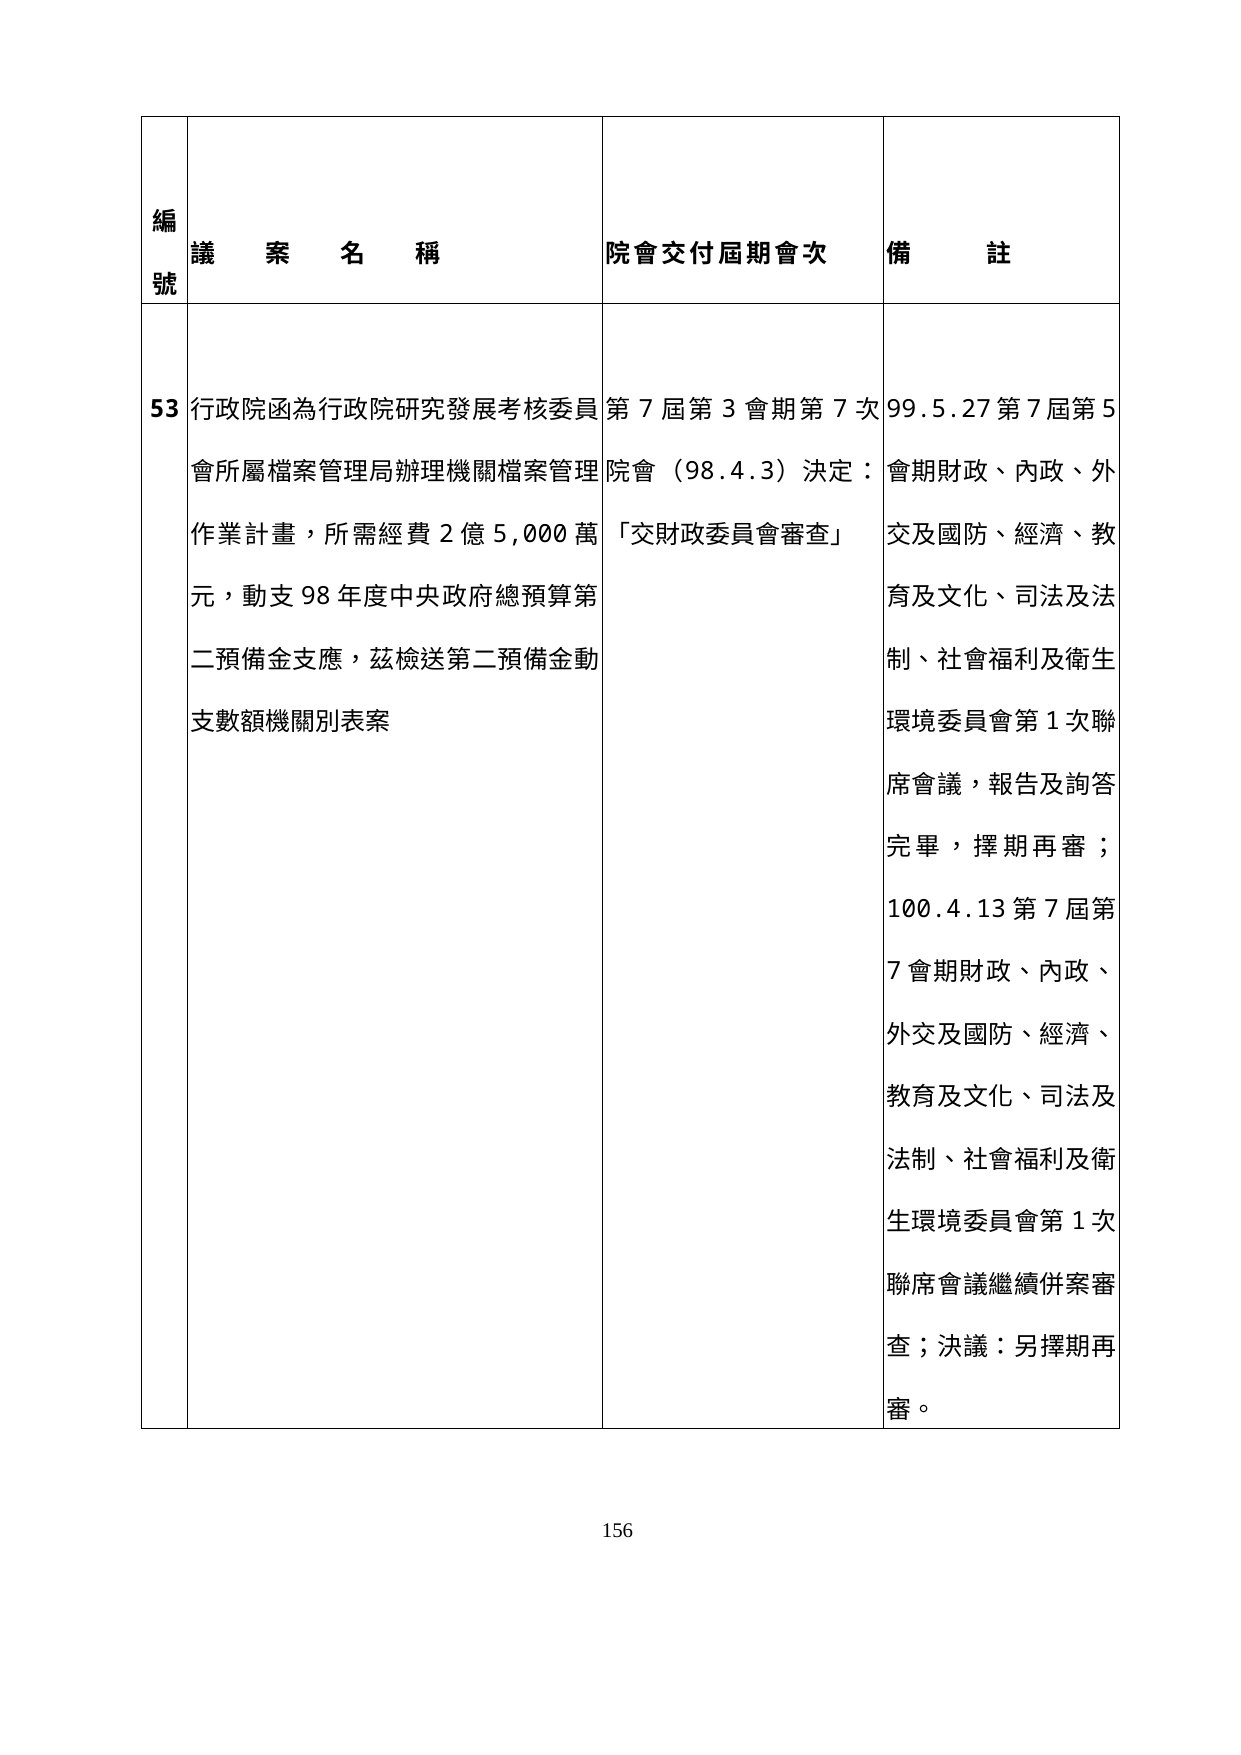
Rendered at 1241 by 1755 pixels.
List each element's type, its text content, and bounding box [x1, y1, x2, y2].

table_cell 行政院函為行政院研究發展考核委員會所屬檔案管理局辦理機關檔案管理作業計畫，所需經費2億5,000萬元，動支98年度中央政府總預算第二預備金支應，茲檢送第二預備金動支數額機關別表案 [188, 304, 602, 1428]
table_header 備 註 [884, 117, 1119, 303]
table_cell 第7屆第3會期第7次院會（98.4.3）決定：「交財政委員會審查」 [603, 304, 883, 1428]
table_cell [142, 304, 187, 1428]
table_cell 99.5.27第7屆第5會期財政、內政、外交及國防、經濟、教育及文化、司法及法制、社會福利及衛生環境委員會第1次聯席會議，報告及詢答完畢，擇期再審；100.4.13第7屆第7會期財政、內政、外交及國防、經濟、教育及文化、司法及法制、社會福利及衛生環境委員會第1次聯席會議繼續併案審查；決議：另擇期再審。 [884, 304, 1119, 1428]
table_header 議 案 名 稱 [188, 117, 602, 303]
table_header 院會交付屆期會次 [603, 117, 883, 303]
table_header 編號 [142, 117, 187, 303]
